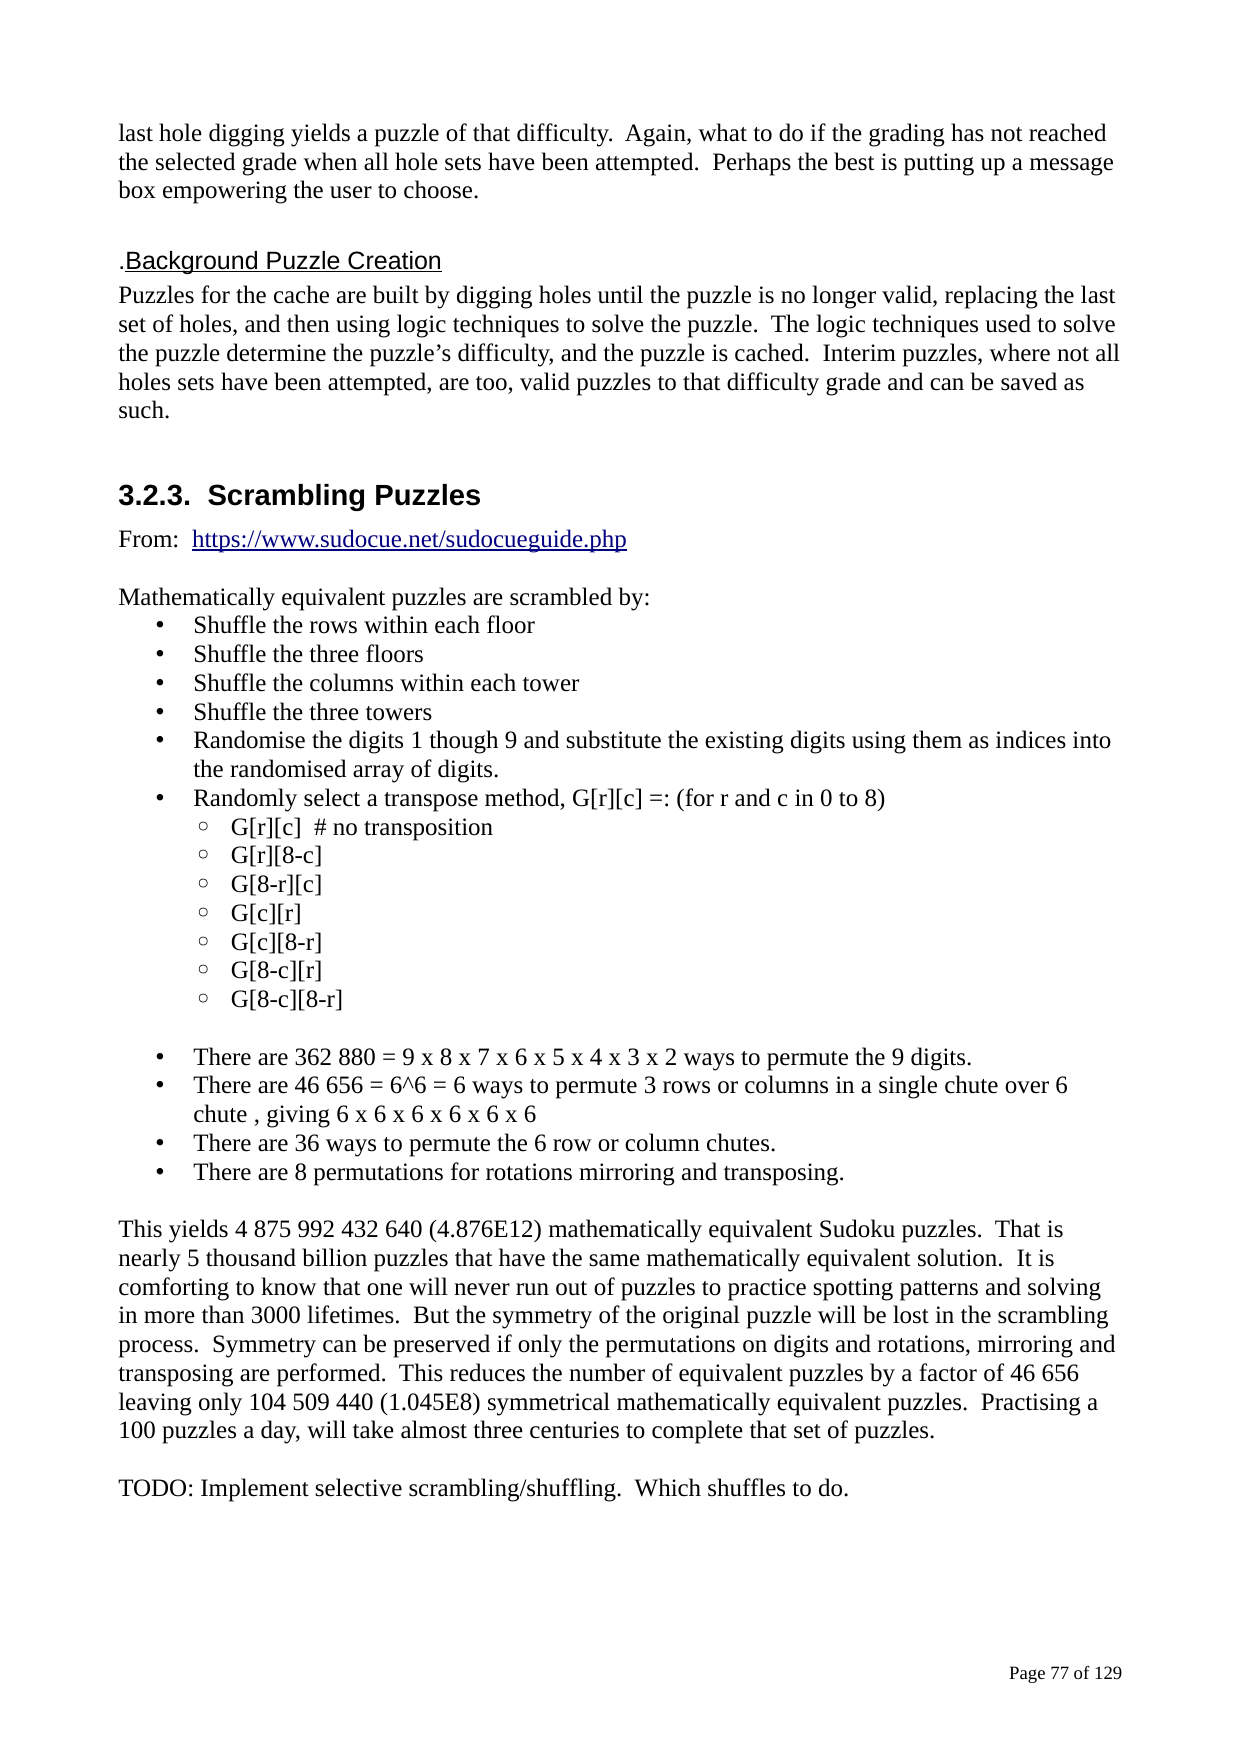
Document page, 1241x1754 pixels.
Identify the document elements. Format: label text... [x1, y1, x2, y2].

text last hole digging yields a puzzle of that difficulty. Again, what to do if the grading has not reached the selected grade when all hole sets have been attempted. Perhaps the best is putting up a message box empowering the user to choose. [118, 118, 1122, 204]
list Shuffle the columns within each tower [156, 668, 1122, 697]
text Mathematically equivalent puzzles are scrambled by: [118, 582, 1122, 610]
list G[r][c] # no transposition [193, 812, 1122, 840]
list G[8-c][8-r] [193, 984, 1122, 1013]
list There are 8 permutations for rotations mirroring and transposing. [156, 1157, 1122, 1185]
list Randomly select a transpose method, G[r][c] =: (for r and c in 0 to 8) [156, 783, 1122, 812]
list There are 362 880 = 9 x 8 x 7 x 6 x 5 x 4 x 3 x 2 ways to permute the 9 digits. [156, 1042, 1122, 1070]
text From: https://www.sudocue.net/sudocueguide.php [118, 524, 1122, 553]
list G[c][8-r] [193, 927, 1122, 955]
list Shuffle the rows within each floor [156, 610, 1122, 639]
list G[8-c][r] [193, 955, 1122, 984]
list Randomise the digits 1 though 9 and substitute the existing digits using them as indices into the randomised array of digits. [156, 725, 1122, 783]
list Shuffle the three floors [156, 639, 1122, 668]
subtitle Scrambling Puzzles [118, 478, 1122, 512]
text This yields 4 875 992 432 640 (4.876E12) mathematically equivalent Sudoku puzzles. That is nearly 5 thousand billion puzzles that have the same mathematically equivalent solution. It is comforting to know that one will never run out of puzzles to practice spotting patterns and solving in more than 3000 lifetimes. But the symmetry of the original puzzle will be lost in the scrambling process. Symmetry can be preserved if only the permutations on digits and rotations, mirroring and transposing are performed. This reduces the number of equivalent puzzles by a factor of 46 656 leaving only 104 509 440 (1.045E8) symmetrical mathematically equivalent puzzles. Practising a 100 puzzles a day, will take almost three centuries to complete that set of puzzles. [118, 1214, 1122, 1444]
subtitle Background Puzzle Creation [118, 246, 1122, 274]
list There are 46 656 = 6^6 = 6 ways to permute 3 rows or columns in a single chute over 6 chute , giving 6 x 6 x 6 x 6 x 6 x 6 [156, 1070, 1122, 1128]
list There are 36 ways to permute the 6 row or column chutes. [156, 1128, 1122, 1157]
list G[r][8-c] [193, 840, 1122, 869]
text Puzzles for the cache are built by digging holes until the puzzle is no longer valid, replacing the last set of holes, and then using logic techniques to solve the puzzle. The logic techniques used to solve the puzzle determine the puzzle’s difficulty, and the puzzle is cached. Interim puzzles, where not all holes sets have been attempted, are too, valid puzzles to that difficulty grade and can be saved as such. [118, 281, 1122, 424]
list G[c][r] [193, 898, 1122, 927]
text TODO: Implement selective scrambling/shuffling. Which shuffles to do. [118, 1473, 1122, 1502]
list G[8-r][c] [193, 869, 1122, 898]
list Shuffle the three towers [156, 697, 1122, 725]
